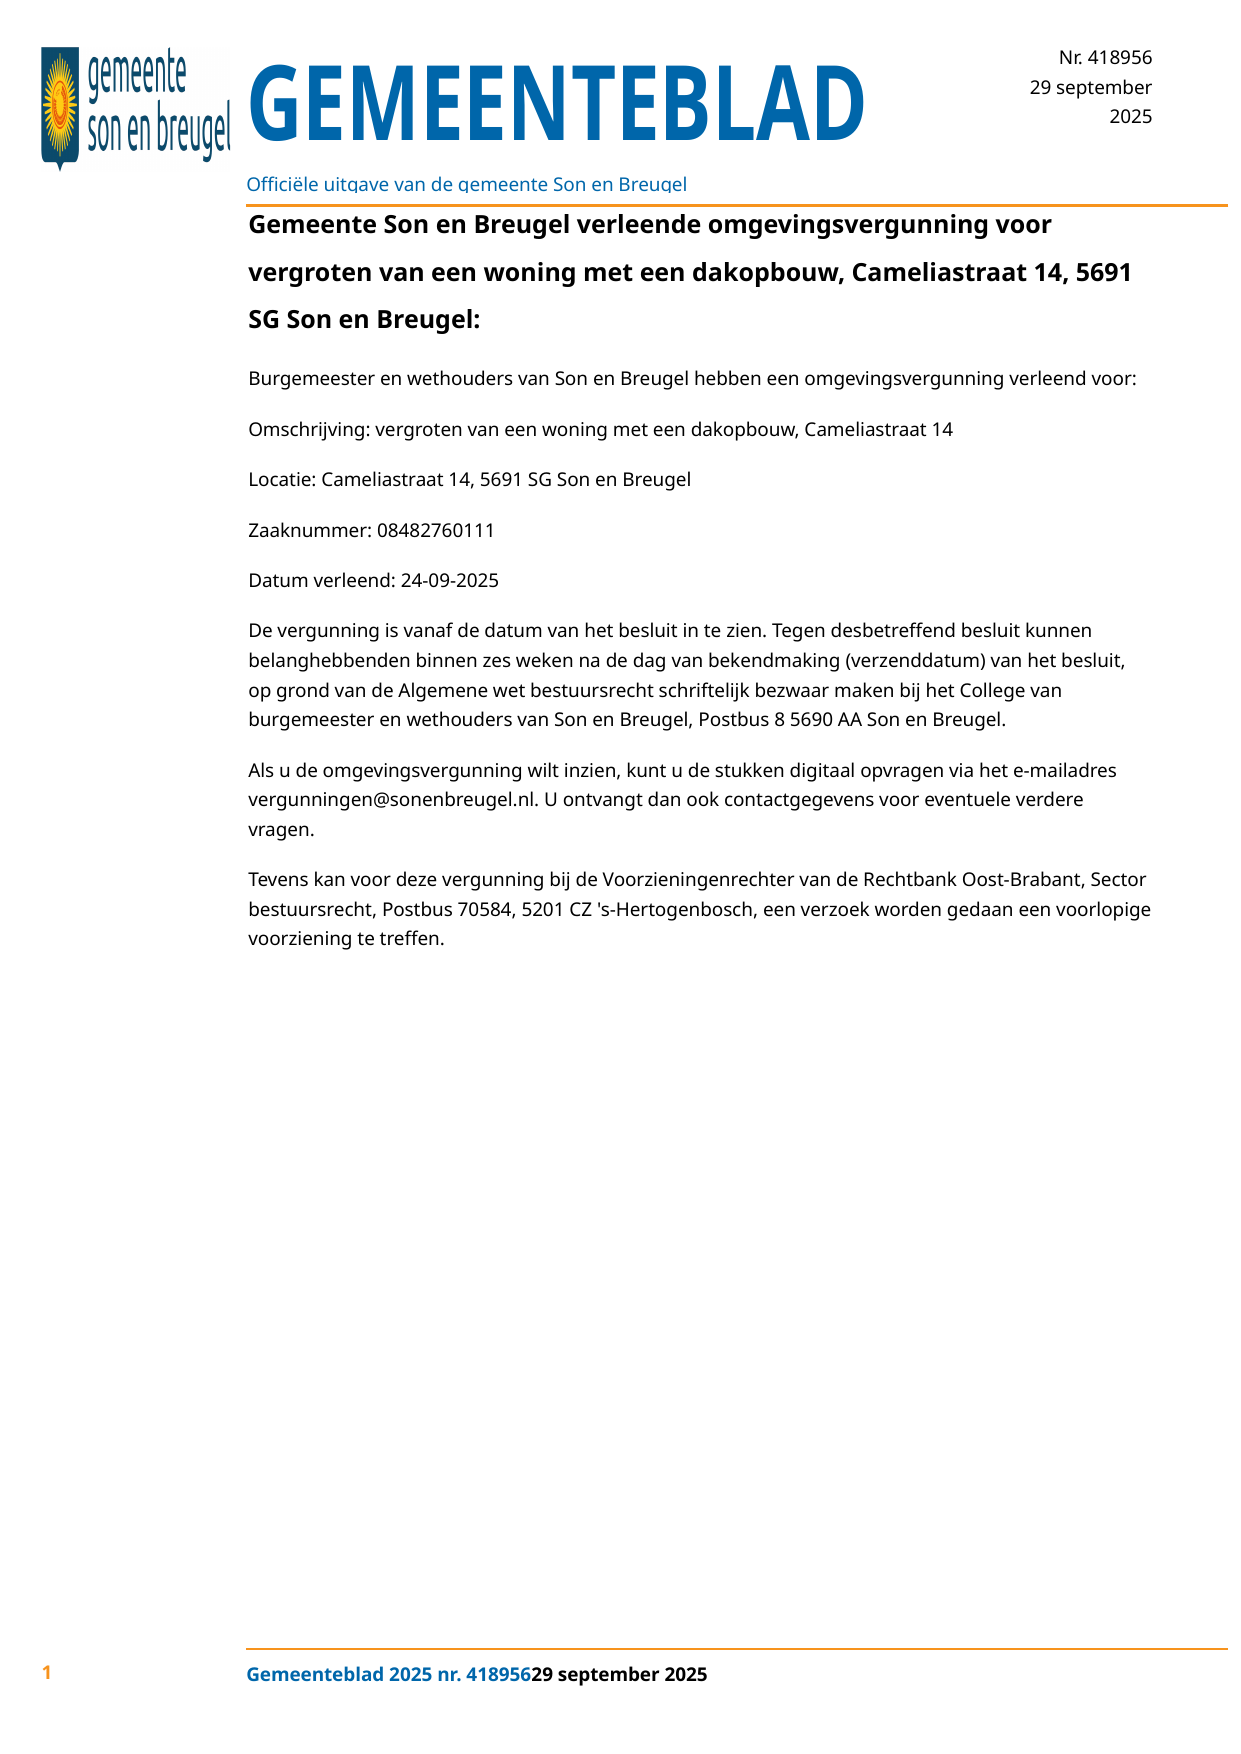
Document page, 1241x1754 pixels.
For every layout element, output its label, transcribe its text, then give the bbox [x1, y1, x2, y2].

picture [41, 47, 231, 172]
text Zaaknummer: 08482760111 [248, 517, 1152, 542]
text Locatie: Cameliastraat 14, 5691 SG Son en Breugel [248, 466, 1152, 492]
text Omschrijving: vergroten van een woning met een dakopbouw, Cameliastraat 14 [248, 416, 1152, 442]
text De vergunning is vanaf de datum van het besluit in te zien. Tegen desbetreffend besluit kunnen belanghebbenden binnen zes weken na de dag van bekendmaking (verzenddatum) van het besluit, op grond van de Algemene wet bestuursrecht schriftelijk bezwaar maken bij het College van burgemeester en wethouders van Son en Breugel, Postbus 8 5690 AA Son en Breugel. [248, 618, 1152, 732]
text Gemeente Son en Breugel verleende omgevingsvergunning voor vergroten van een woning met een dakopbouw, Cameliastraat 14, 5691 SG Son en Breugel: [248, 207, 1152, 336]
text Burgemeester en wethouders van Son en Breugel hebben een omgevingsvergunning verleend voor: [248, 366, 1152, 391]
text Datum verleend: 24-09-2025 [248, 567, 1152, 593]
text Als u de omgevingsvergunning wilt inzien, kunt u de stukken digitaal opvragen via het e-mailadres vergunningen@sonenbreugel.nl. U ontvangt dan ook contactgegevens voor eventuele verdere vragen. [248, 757, 1152, 842]
text Tevens kan voor deze vergunning bij de Voorzieningenrechter van de Rechtbank Oost-Brabant, Sector bestuursrecht, Postbus 70584, 5201 CZ 's-Hertogenbosch, een verzoek worden gedaan een voorlopige voorziening te treffen. [248, 866, 1152, 951]
